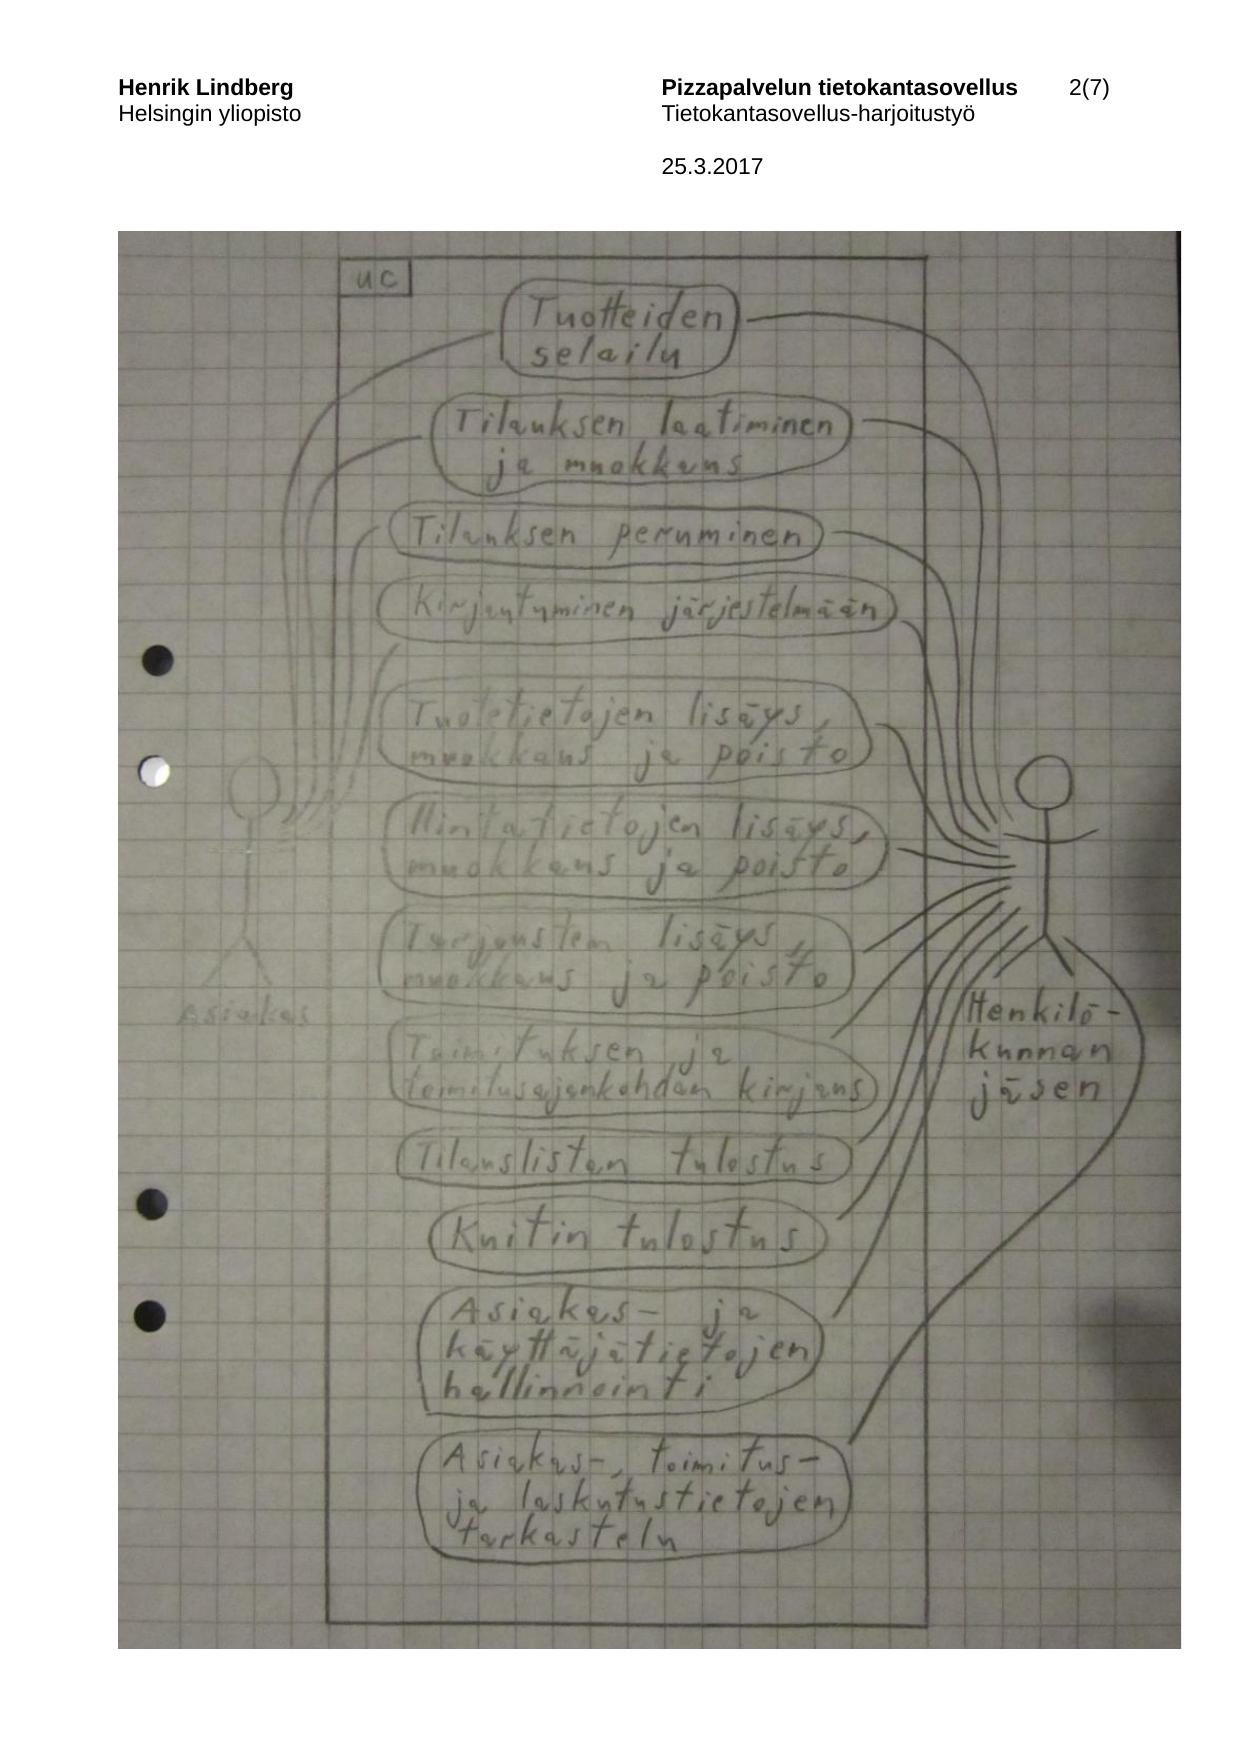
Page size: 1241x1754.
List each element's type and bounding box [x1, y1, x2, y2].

picture [118, 231, 1182, 1649]
